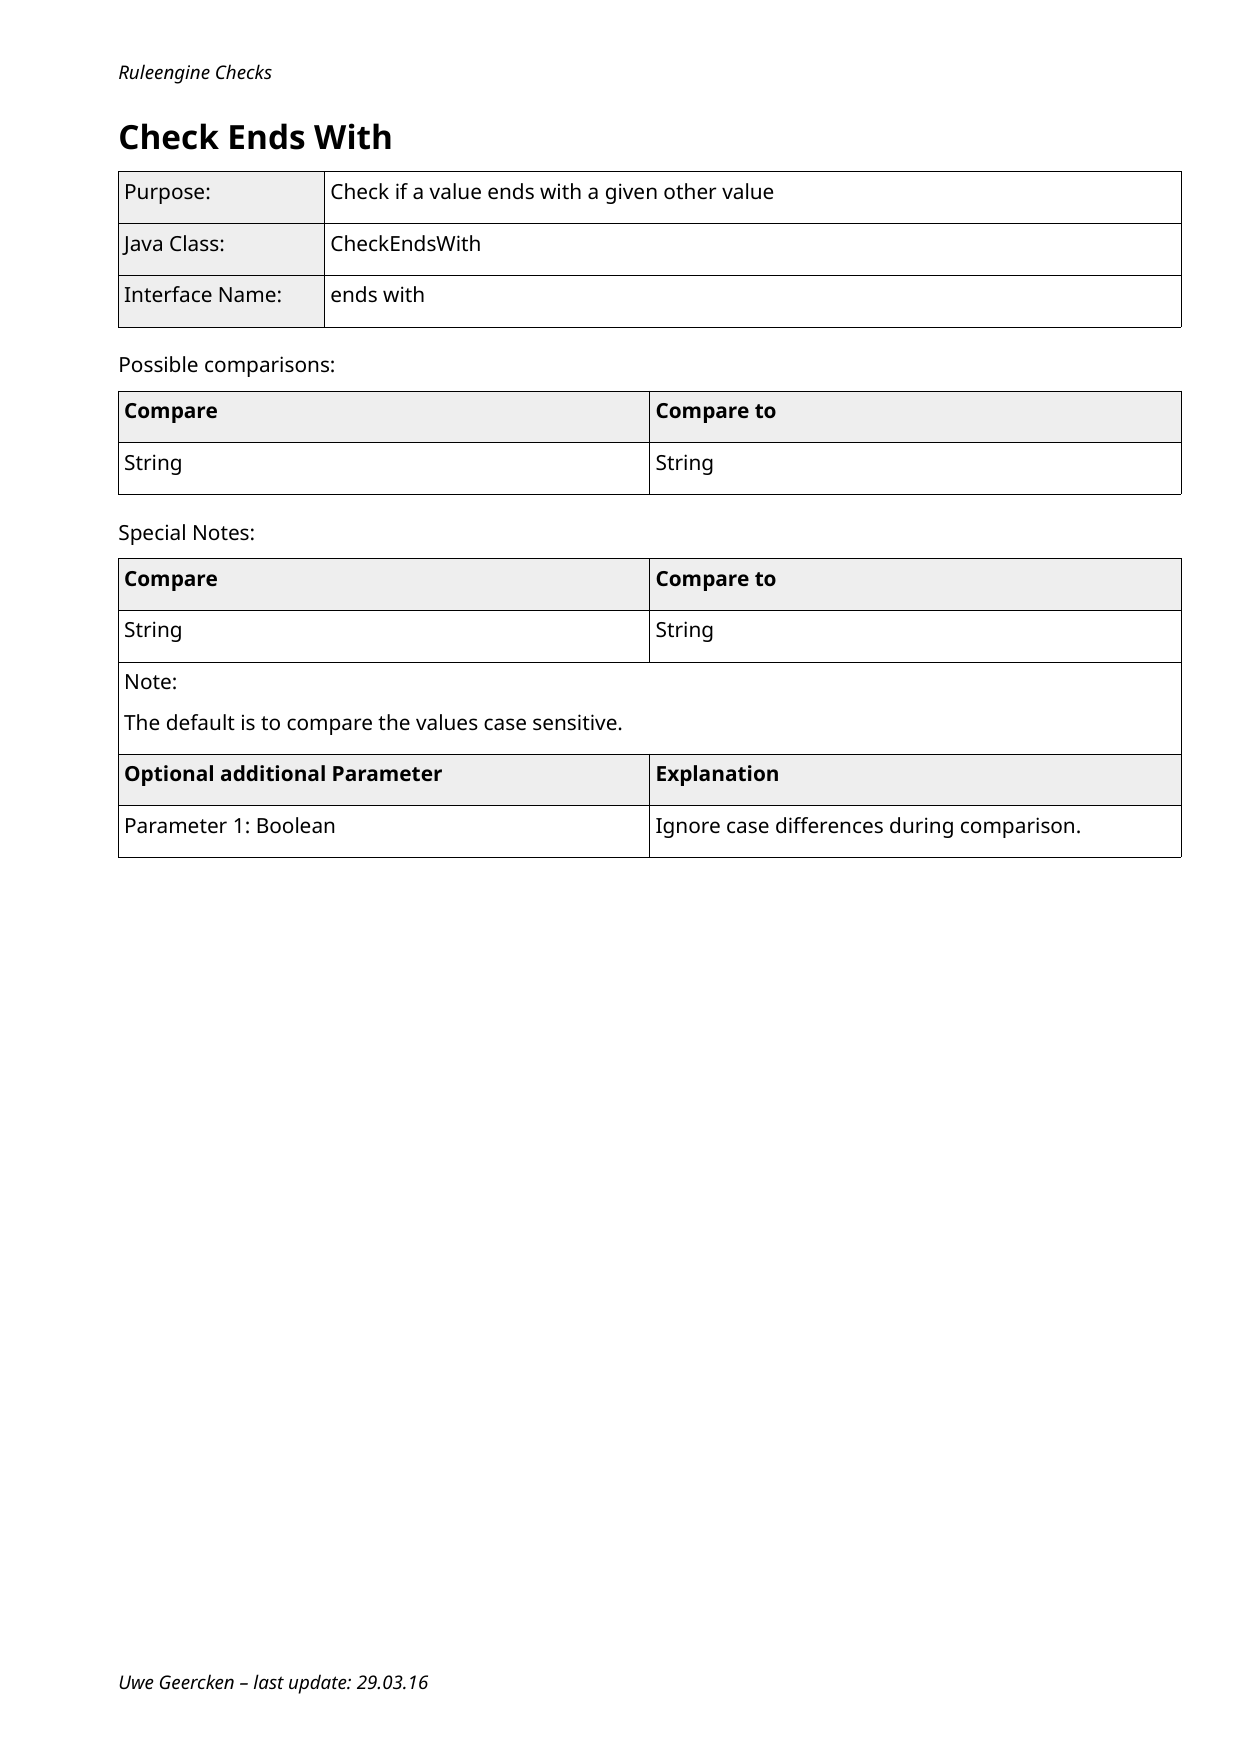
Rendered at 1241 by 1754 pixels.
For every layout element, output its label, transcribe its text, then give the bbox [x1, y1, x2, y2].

table_cell Note: The default is to compare the values case sensitive. [119, 663, 1181, 753]
table_header Compare to [650, 392, 1181, 442]
table_cell Ignore case differences during comparison. [650, 806, 1181, 857]
text Possible comparisons: [118, 350, 1181, 379]
table_cell Explanation [650, 755, 1181, 805]
table_cell String [119, 611, 649, 662]
table_cell Java Class: [119, 224, 324, 275]
table_cell Parameter 1: Boolean [119, 806, 649, 857]
table_cell String [119, 443, 649, 494]
table_cell ends with [325, 276, 1181, 327]
table_cell CheckEndsWith [325, 224, 1181, 275]
table_cell String [650, 611, 1181, 662]
text Check Ends With [118, 114, 1181, 159]
table_cell Interface Name: [119, 276, 324, 327]
table_header Purpose: [119, 172, 324, 223]
table_header Compare [119, 559, 649, 610]
table_header Check if a value ends with a given other value [325, 172, 1181, 223]
table_header Compare to [650, 559, 1181, 610]
table_cell String [650, 443, 1181, 494]
table_header Compare [119, 392, 649, 442]
table_cell Optional additional Parameter [119, 755, 649, 805]
text Special Notes: [118, 518, 1181, 546]
